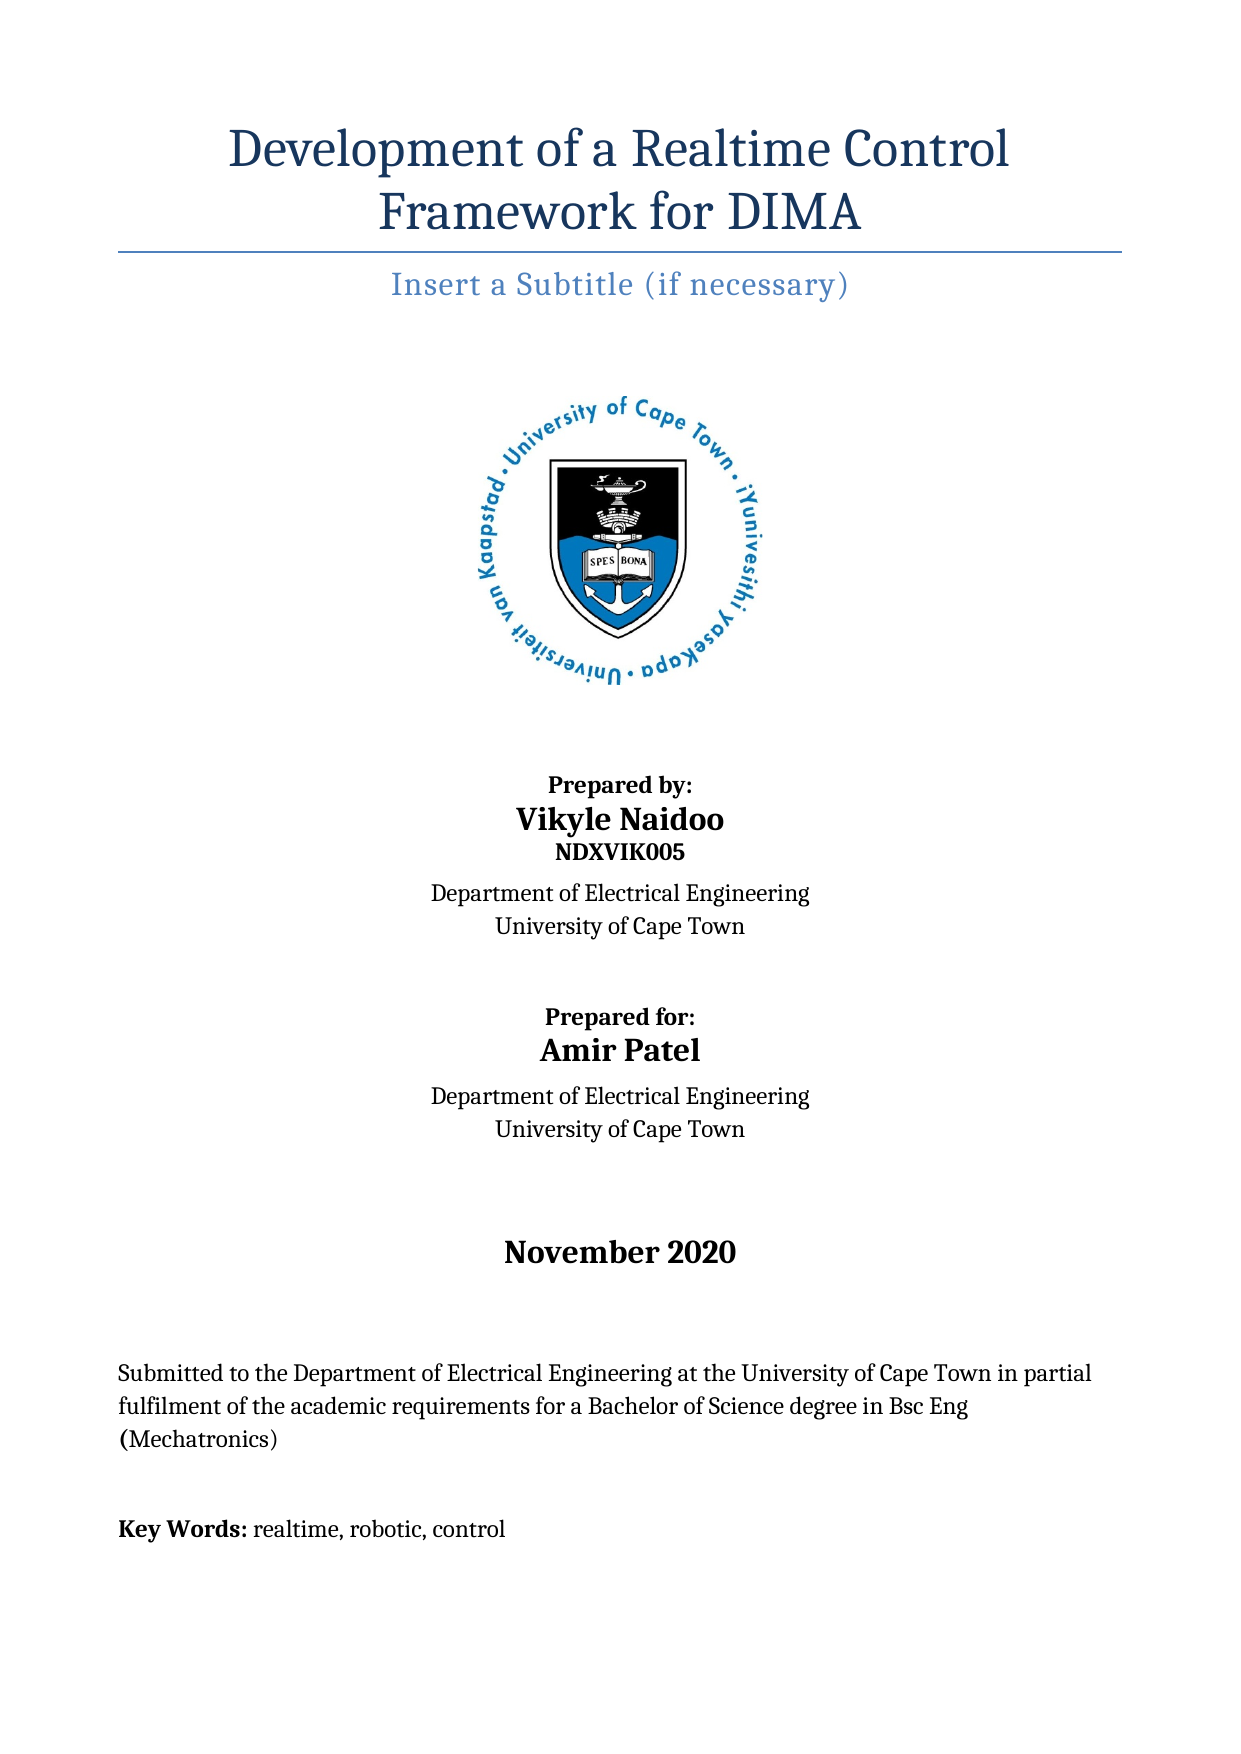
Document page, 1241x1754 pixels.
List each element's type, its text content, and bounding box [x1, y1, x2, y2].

text University of Cape Town [118, 1115, 1122, 1143]
text Amir Patel [118, 1031, 1122, 1070]
text November 2020 [118, 1234, 1122, 1272]
text Submitted to the Department of Electrical Engineering at the University of Cape Town in partial fulfilment of the academic requirements for a Bachelor of Science degree in Bsc Eng (Mechatronics) [118, 1358, 1122, 1453]
subtitle Department of Electrical Engineering [118, 1082, 1122, 1110]
subtitle Prepared for: [118, 1003, 1122, 1031]
subtitle Key Words: realtime, robotic, control [118, 1515, 1122, 1544]
subtitle Department of Electrical Engineering [118, 879, 1122, 908]
subtitle Insert a Subtitle (if necessary) [118, 266, 1122, 304]
title Development of a Realtime Control Framework for DIMA [118, 118, 1122, 251]
text Vikyle Naidoo [118, 800, 1122, 838]
text University of Cape Town [118, 912, 1122, 941]
subtitle Prepared by: [118, 771, 1122, 800]
text NDXVIK005 [118, 838, 1122, 867]
picture [477, 396, 763, 685]
